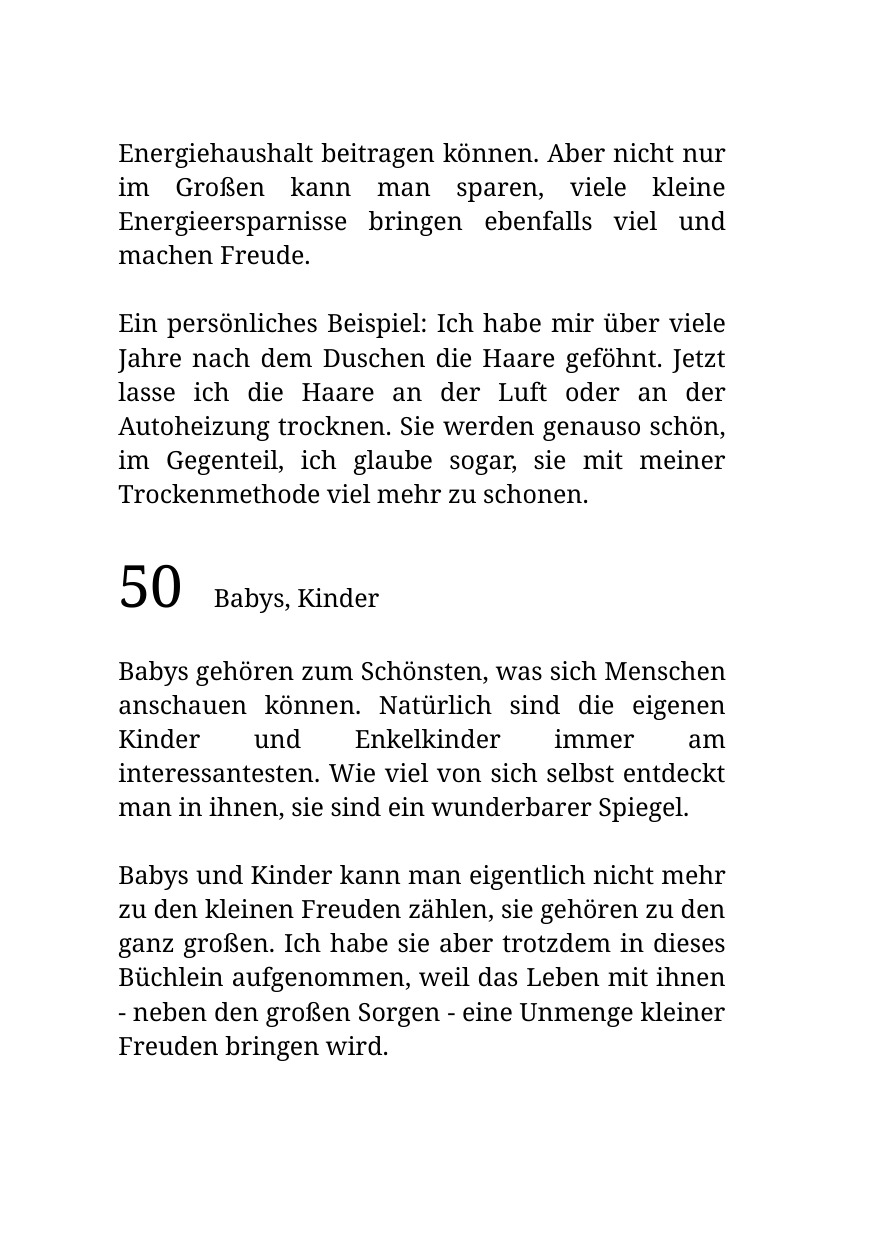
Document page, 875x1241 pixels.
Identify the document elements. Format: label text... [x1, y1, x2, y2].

text Babys und Kinder kann man eigentlich nicht mehr zu den kleinen Freuden zählen, sie gehören zu den ganz großen. Ich habe sie aber trotzdem in dieses Büchlein aufgenommen, weil das Leben mit ihnen - neben den großen Sorgen - eine Unmenge kleiner Freuden bringen wird. [118, 858, 726, 1062]
text Babys gehören zum Schönsten, was sich Menschen anschauen können. Natürlich sind die eigenen Kinder und Enkelkinder immer am interessantesten. Wie viel von sich selbst entdeckt man in ihnen, sie sind ein wunderbarer Spiegel. [118, 653, 726, 824]
text Ein persönliches Beispiel: Ich habe mir über viele Jahre nach dem Duschen die Haare geföhnt. Jetzt lasse ich die Haare an der Luft oder an der Autoheizung trocknen. Sie werden genauso schön, im Gegenteil, ich glaube sogar, sie mit meiner Trockenmethode viel mehr zu schonen. [118, 306, 726, 511]
subtitle 50 Babys, Kinder [118, 544, 726, 624]
text Energiehaushalt beitragen können. Aber nicht nur im Großen kann man sparen, viele kleine Energieersparnisse bringen ebenfalls viel und machen Freude. [118, 136, 726, 272]
